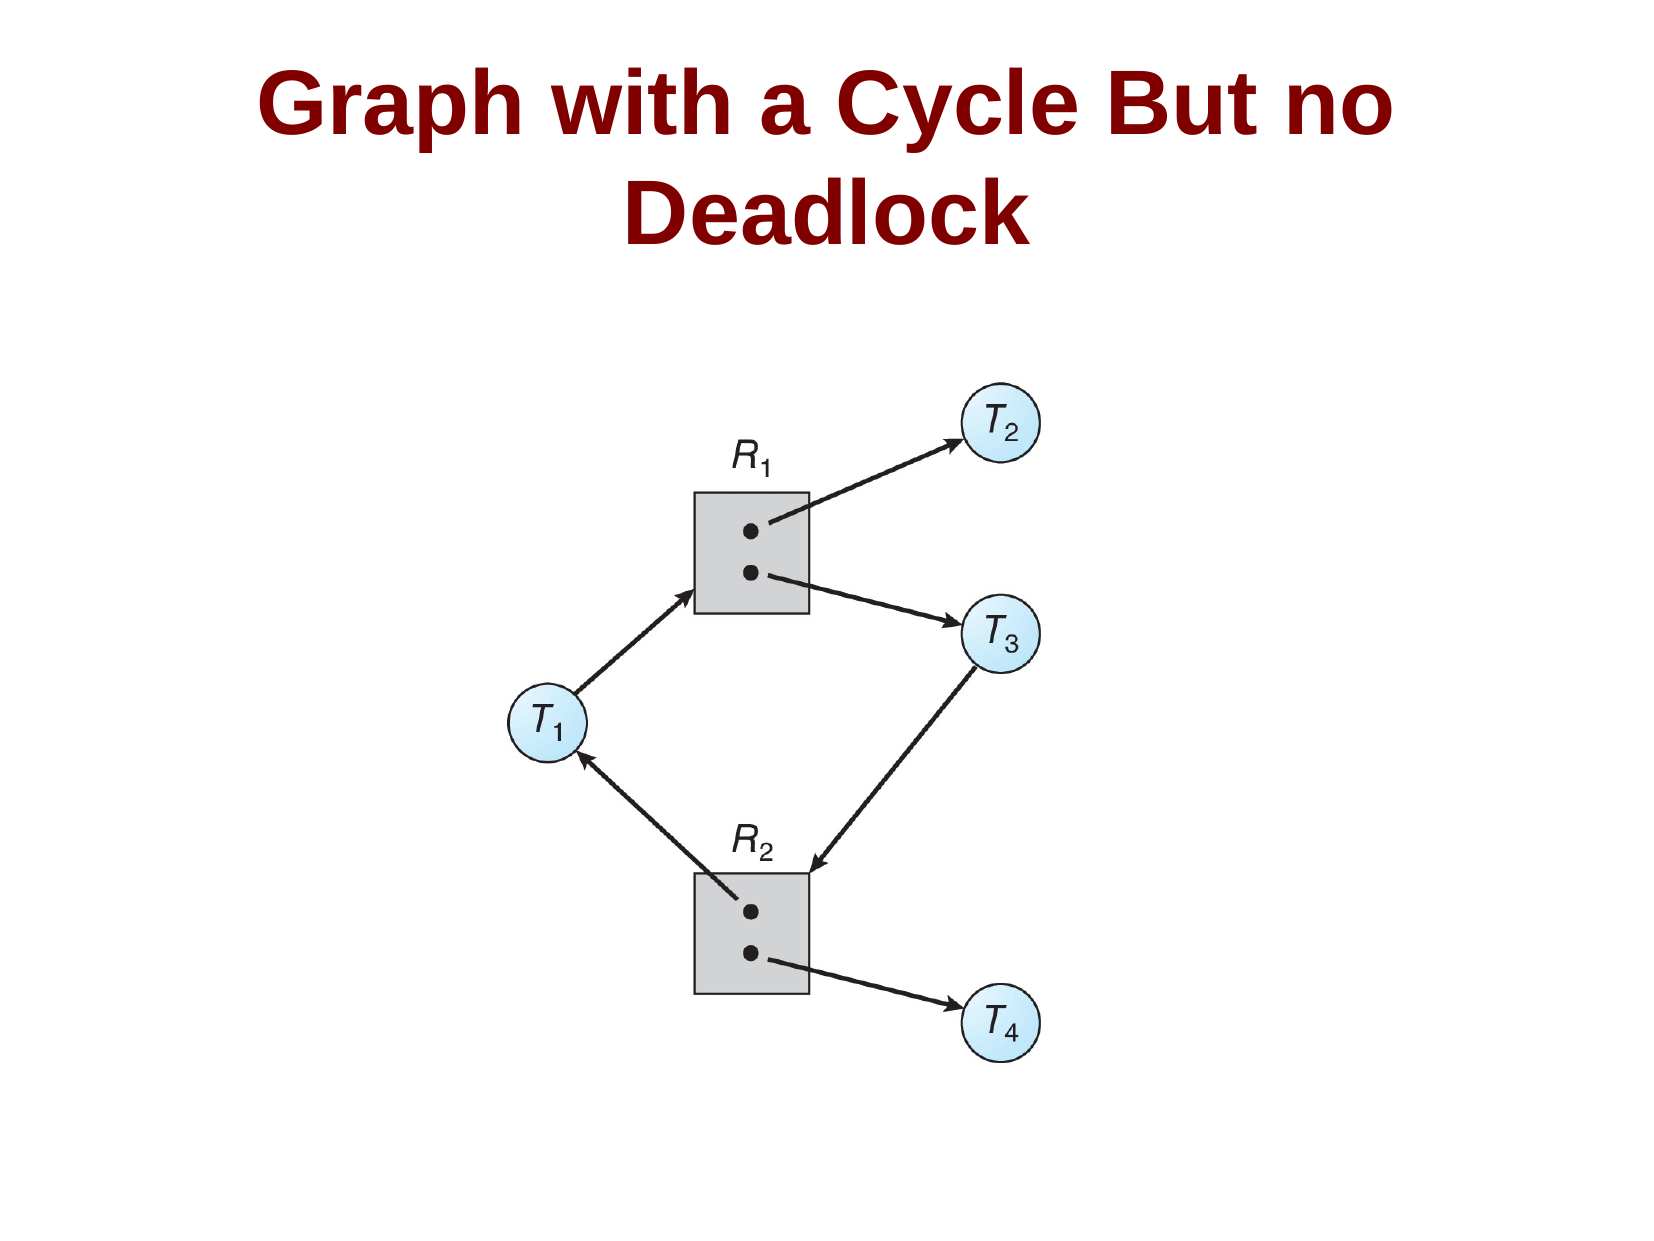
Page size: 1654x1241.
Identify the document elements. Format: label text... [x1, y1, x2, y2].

picture [507, 382, 1041, 1063]
title Graph with a Cycle But no Deadlock [82, 49, 1571, 257]
